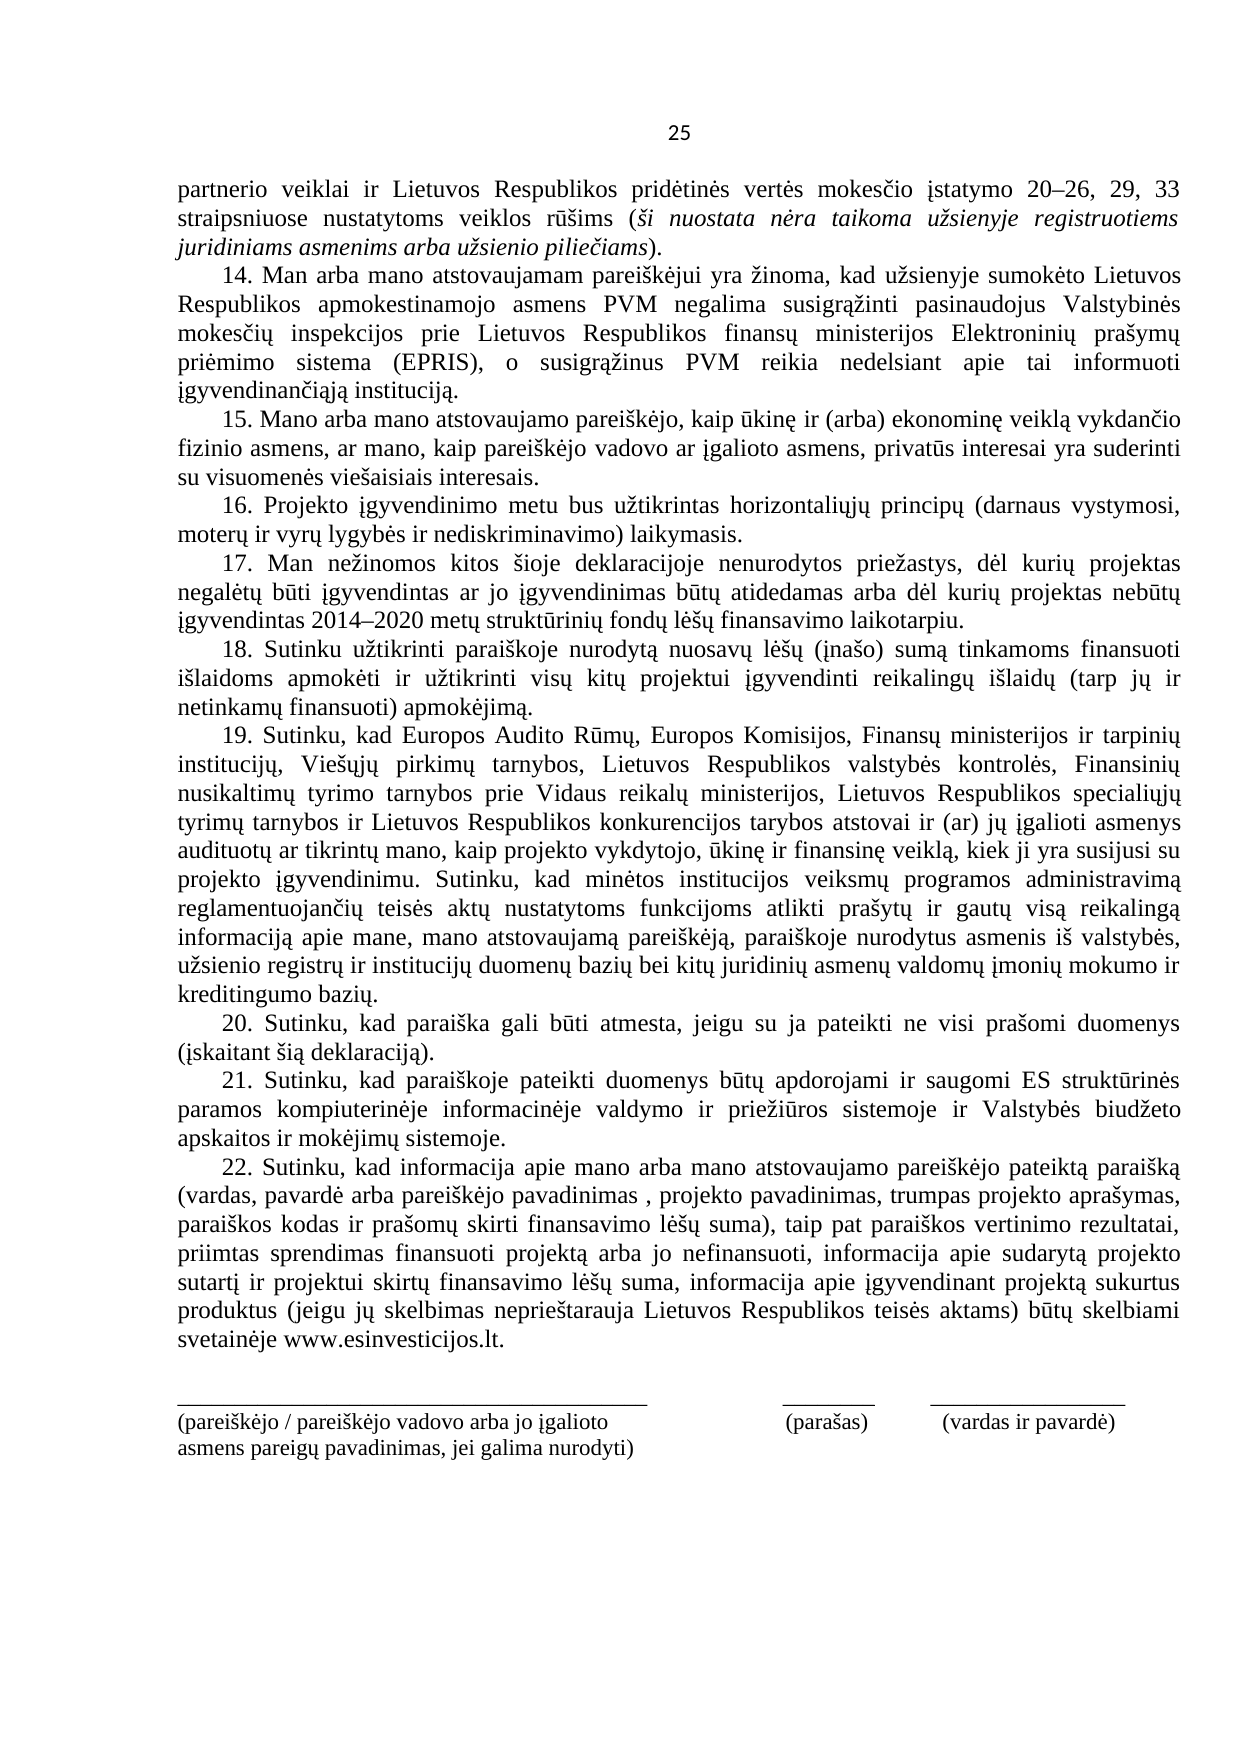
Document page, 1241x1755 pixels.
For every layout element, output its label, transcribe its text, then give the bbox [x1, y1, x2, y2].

text partnerio veiklai ir Lietuvos Respublikos pridėtinės vertės mokesčio įstatymo 20–26, 29, 33 straipsniuose nustatytoms veiklos rūšims (ši nuostata nėra taikoma užsienyje registruotiems juridiniams asmenims arba užsienio piliečiams). [177, 174, 1181, 260]
text 15. Mano arba mano atstovaujamo pareiškėjo, kaip ūkinę ir (arba) ekonominę veiklą vykdančio fizinio asmens, ar mano, kaip pareiškėjo vadovo ar įgalioto asmens, privatūs interesai yra suderinti su visuomenės viešaisiais interesais. [177, 404, 1181, 490]
text 18. Sutinku užtikrinti paraiškoje nurodytą nuosavų lėšų (įnašo) sumą tinkamoms finansuoti išlaidoms apmokėti ir užtikrinti visų kitų projektui įgyvendinti reikalingų išlaidų (tarp jų ir netinkamų finansuoti) apmokėjimą. [177, 634, 1181, 720]
text 22. Sutinku, kad informacija apie mano arba mano atstovaujamo pareiškėjo pateiktą paraišką (vardas, pavardė arba pareiškėjo pavadinimas , projekto pavadinimas, trumpas projekto aprašymas, paraiškos kodas ir prašomų skirti finansavimo lėšų suma), taip pat paraiškos vertinimo rezultatai, priimtas sprendimas finansuoti projektą arba jo nefinansuoti, informacija apie sudarytą projekto sutartį ir projektui skirtų finansavimo lėšų suma, informacija apie įgyvendinant projektą sukurtus produktus (jeigu jų skelbimas neprieštarauja Lietuvos Respublikos teisės aktams) būtų skelbiami svetainėje www.esinvesticijos.lt. [177, 1152, 1181, 1353]
text 16. Projekto įgyvendinimo metu bus užtikrintas horizontaliųjų principų (darnaus vystymosi, moterų ir vyrų lygybės ir nediskriminavimo) laikymasis. [177, 490, 1181, 548]
text _________________________________________ ________ _________________ [177, 1382, 1181, 1408]
text asmens pareigų pavadinimas, jei galima nurodyti) [177, 1434, 1181, 1461]
text 14. Man arba mano atstovaujamam pareiškėjui yra žinoma, kad užsienyje sumokėto Lietuvos Respublikos apmokestinamojo asmens PVM negalima susigrąžinti pasinaudojus Valstybinės mokesčių inspekcijos prie Lietuvos Respublikos finansų ministerijos Elektroninių prašymų priėmimo sistema (EPRIS), o susigrąžinus PVM reikia nedelsiant apie tai informuoti įgyvendinančiąją instituciją. [177, 260, 1181, 404]
text (pareiškėjo / pareiškėjo vadovo arba jo įgalioto (parašas) (vardas ir pavardė) [177, 1408, 1181, 1434]
text 20. Sutinku, kad paraiška gali būti atmesta, jeigu su ja pateikti ne visi prašomi duomenys (įskaitant šią deklaraciją). [177, 1008, 1181, 1065]
text 21. Sutinku, kad paraiškoje pateikti duomenys būtų apdorojami ir saugomi ES struktūrinės paramos kompiuterinėje informacinėje valdymo ir priežiūros sistemoje ir Valstybės biudžeto apskaitos ir mokėjimų sistemoje. [177, 1065, 1181, 1152]
text 17. Man nežinomos kitos šioje deklaracijoje nenurodytos priežastys, dėl kurių projektas negalėtų būti įgyvendintas ar jo įgyvendinimas būtų atidedamas arba dėl kurių projektas nebūtų įgyvendintas 2014–2020 metų struktūrinių fondų lėšų finansavimo laikotarpiu. [177, 548, 1181, 634]
text 19. Sutinku, kad Europos Audito Rūmų, Europos Komisijos, Finansų ministerijos ir tarpinių institucijų, Viešųjų pirkimų tarnybos, Lietuvos Respublikos valstybės kontrolės, Finansinių nusikaltimų tyrimo tarnybos prie Vidaus reikalų ministerijos, Lietuvos Respublikos specialiųjų tyrimų tarnybos ir Lietuvos Respublikos konkurencijos tarybos atstovai ir (ar) jų įgalioti asmenys audituotų ar tikrintų mano, kaip projekto vykdytojo, ūkinę ir finansinę veiklą, kiek ji yra susijusi su projekto įgyvendinimu. Sutinku, kad minėtos institucijos veiksmų programos administravimą reglamentuojančių teisės aktų nustatytoms funkcijoms atlikti prašytų ir gautų visą reikalingą informaciją apie mane, mano atstovaujamą pareiškėją, paraiškoje nurodytus asmenis iš valstybės, užsienio registrų ir institucijų duomenų bazių bei kitų juridinių asmenų valdomų įmonių mokumo ir kreditingumo bazių. [177, 720, 1181, 1008]
